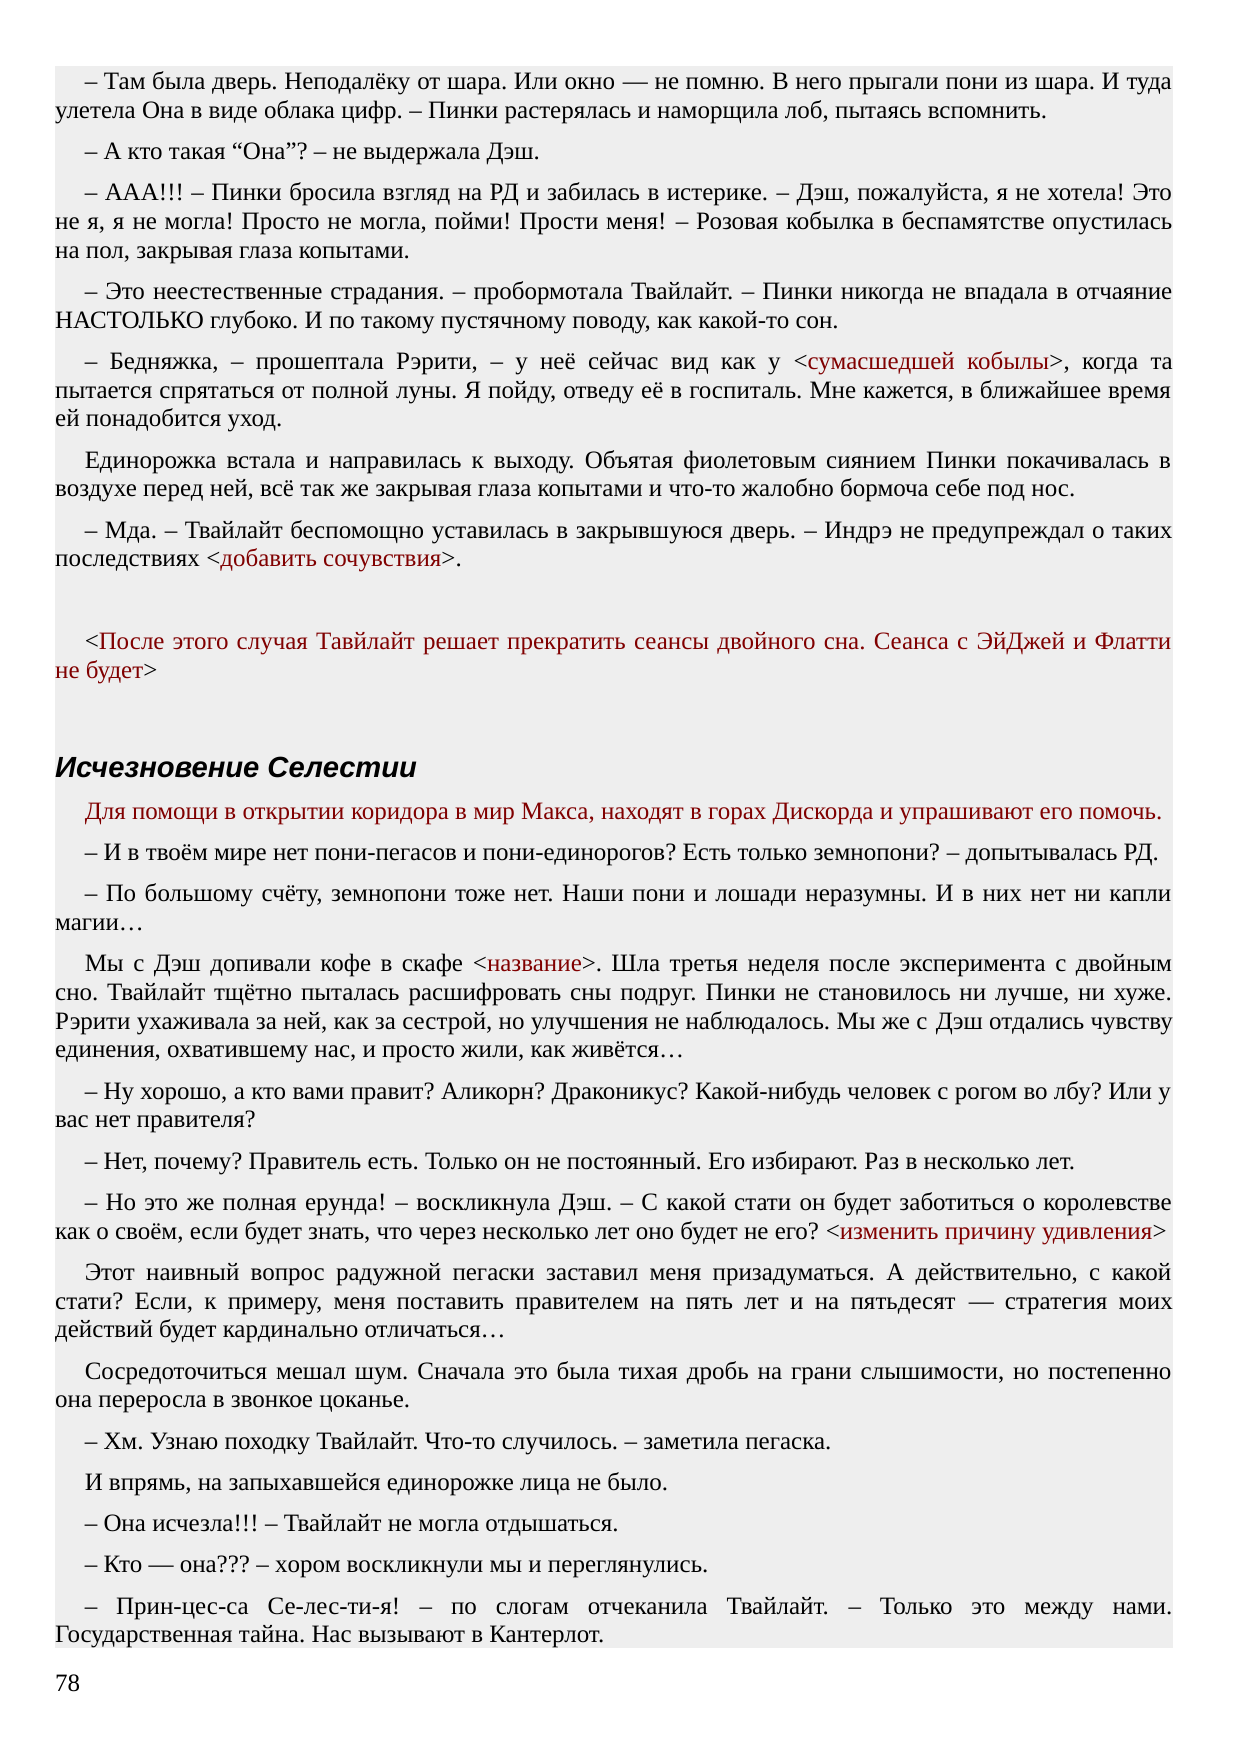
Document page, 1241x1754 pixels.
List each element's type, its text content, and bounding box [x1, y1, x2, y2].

text Мы с Дэш допивали кофе в cкафе <название>. Шла третья неделя после эксперимента с двойным сно. Твайлайт тщётно пыталась расшифровать сны подруг. Пинки не становилось ни лучше, ни хуже. Рэрити ухаживала за ней, как за сестрой, но улучшения не наблюдалось. Мы же с Дэш отдались чувству единения, охватившему нас, и просто жили, как живётся… [55, 948, 1173, 1063]
text – Там была дверь. Неподалёку от шара. Или окно — не помню. В него прыгали пони из шара. И туда улетела Она в виде облака цифр. – Пинки растерялась и наморщила лоб, пытаясь вспомнить. [55, 66, 1173, 123]
text – По большому счёту, земнопони тоже нет. Наши пони и лошади неразумны. И в них нет ни капли магии… [55, 878, 1173, 936]
text – И в твоём мире нет пони-пегасов и пони-единорогов? Есть только земнопони? – допытывалась РД. [55, 837, 1173, 866]
text – Мда. – Твайлайт беспомощно уставилась в закрывшуюся дверь. – Индрэ не предупреждал о таких последствиях <добавить сочувствия>. [55, 515, 1173, 572]
text – Но это же полная ерунда! – воскликнула Дэш. – С какой стати он будет заботиться о королевстве как о своём, если будет знать, что через несколько лет оно будет не его? <изменить причину удивления> [55, 1187, 1173, 1244]
text – Это неестественные страдания. – пробормотала Твайлайт. – Пинки никогда не впадала в отчаяние НАСТОЛЬКО глубоко. И по такому пустячному поводу, как какой-то сон. [55, 276, 1173, 333]
text И впрямь, на запыхавшейся единорожке лица не было. [55, 1467, 1173, 1496]
text – ААА!!! – Пинки бросила взгляд на РД и забилась в истерике. – Дэш, пожалуйста, я не хотела! Это не я, я не могла! Просто не могла, пойми! Прости меня! – Розовая кобылка в беспамятстве опустилась на пол, закрывая глаза копытами. [55, 177, 1173, 263]
text Этот наивный вопрос радужной пегаски заставил меня призадуматься. А действительно, с какой стати? Если, к примеру, меня поставить правителем на пять лет и на пятьдесят — стратегия моих действий будет кардинально отличаться… [55, 1257, 1173, 1343]
text – Нет, почему? Правитель есть. Только он не постоянный. Его избирают. Раз в несколько лет. [55, 1146, 1173, 1174]
text Сосредоточиться мешал шум. Сначала это была тихая дробь на грани слышимости, но постепенно она переросла в звонкое цоканье. [55, 1356, 1173, 1413]
text – А кто такая “Она”? – не выдержала Дэш. [55, 136, 1173, 165]
text – Прин-цес-са Се-лес-ти-я! – по слогам отчеканила Твайлайт. – Только это между нами. Государственная тайна. Нас вызывают в Кантерлот. [55, 1591, 1173, 1648]
text <После этого случая Тавйлайт решает прекратить сеансы двойного сна. Сеанса с ЭйДжей и Флатти не будет> [55, 626, 1173, 683]
text – Она исчезла!!! – Твайлайт не могла отдышаться. [55, 1508, 1173, 1537]
text – Хм. Узнаю походку Твайлайт. Что-то случилось. – заметила пегаска. [55, 1426, 1173, 1454]
text – Бедняжка, – прошептала Рэрити, – у неё сейчас вид как у <сумасшедшей кобылы>, когда та пытается спрятаться от полной луны. Я пойду, отведу её в госпиталь. Мне кажется, в ближайшее время ей понадобится уход. [55, 346, 1173, 432]
text Для помощи в открытии коридора в мир Макса, находят в горах Дискорда и упрашивают его помочь. [55, 796, 1173, 824]
text – Ну хорошо, а кто вами правит? Аликорн? Драконикус? Какой-нибудь человек с рогом во лбу? Или у вас нет правителя? [55, 1076, 1173, 1133]
subtitle Исчезновение Селестии [55, 750, 1173, 783]
text – Кто — она??? – хором воскликнули мы и переглянулись. [55, 1549, 1173, 1578]
text Единорожка встала и направилась к выходу. Объятая фиолетовым сиянием Пинки покачивалась в воздухе перед ней, всё так же закрывая глаза копытами и что-то жалобно бормоча себе под нос. [55, 445, 1173, 502]
